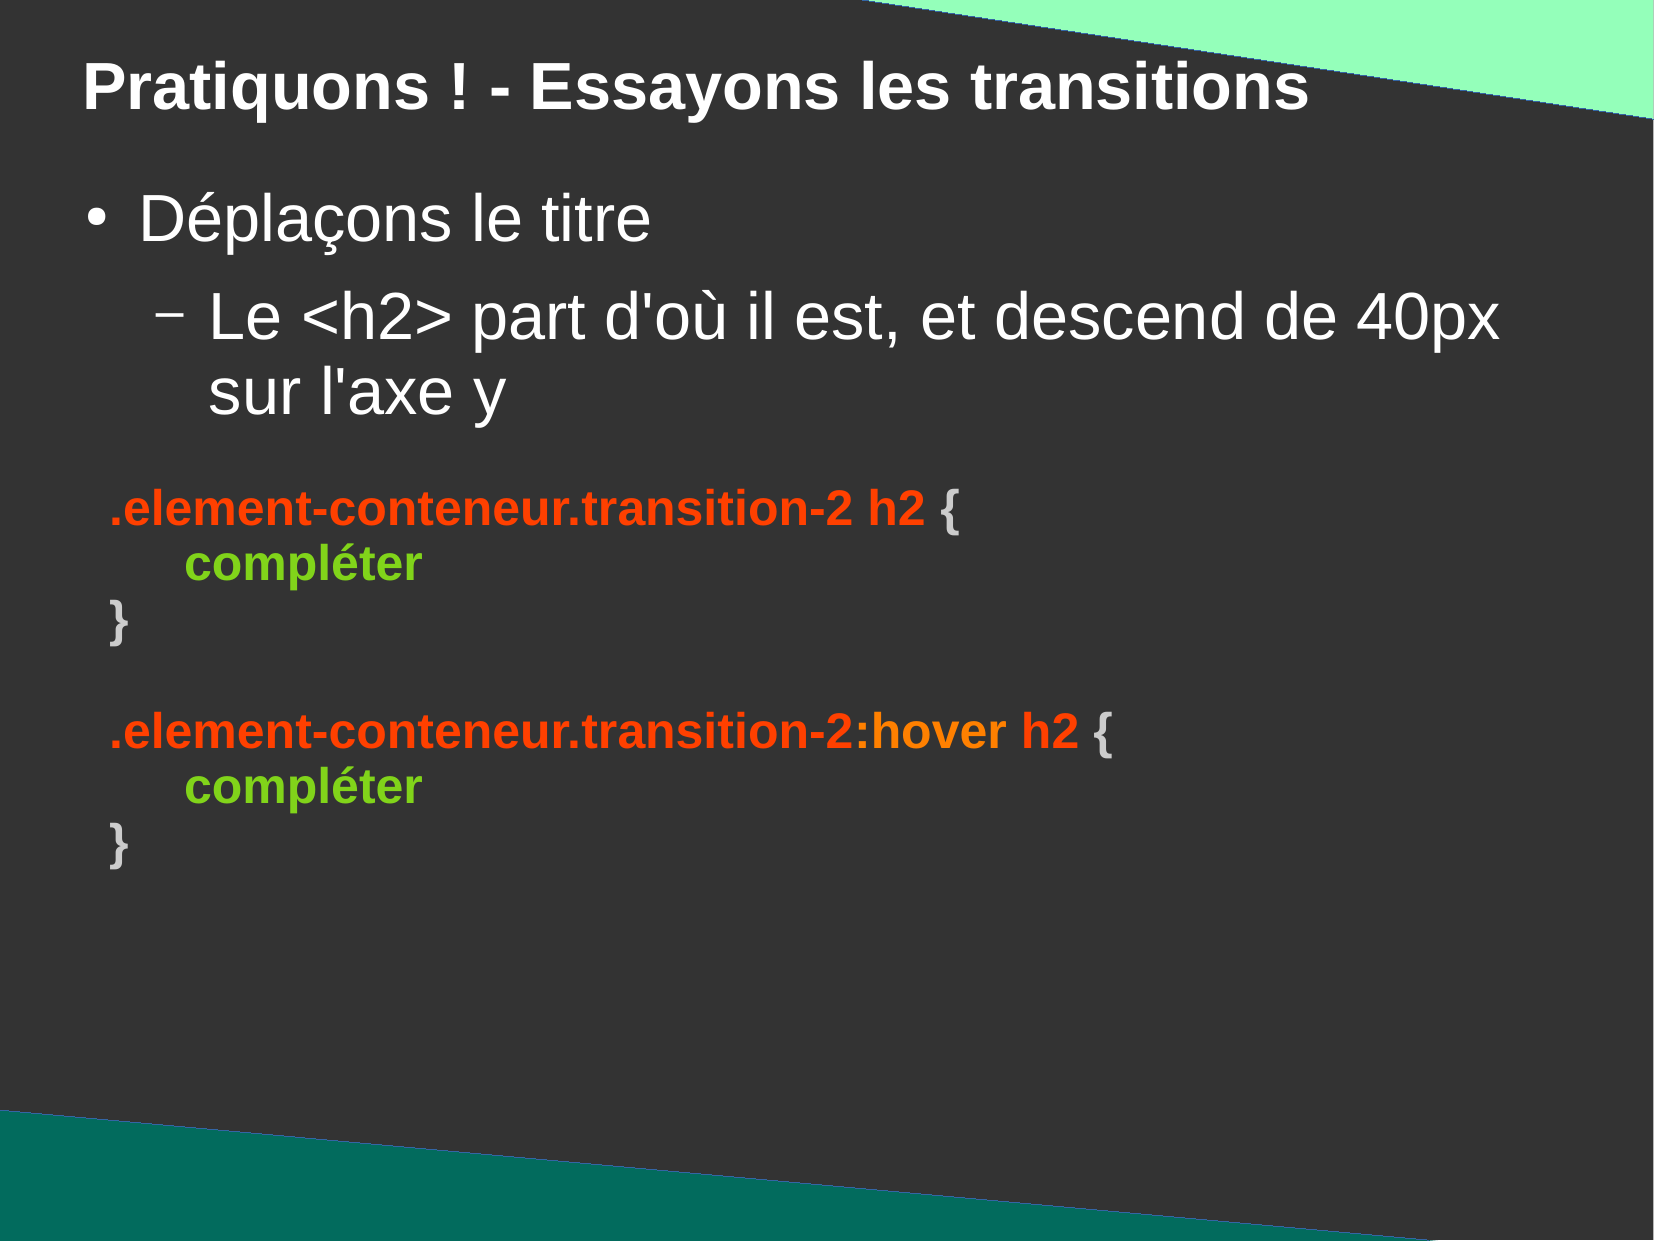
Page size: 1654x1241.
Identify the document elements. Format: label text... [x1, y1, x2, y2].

text_box .element-conteneur.transition-2 h2 { compléter } .element-conteneur.transition-2:hover h2 { compléter } [94, 472, 1560, 934]
list Déplaçons le titre Le <h2> part d'où il est, et descend de 40px sur l'axe y [67, 180, 1607, 461]
title Pratiquons ! - Essayons les transitions [82, 49, 1630, 199]
text_box [862, 0, 1654, 120]
